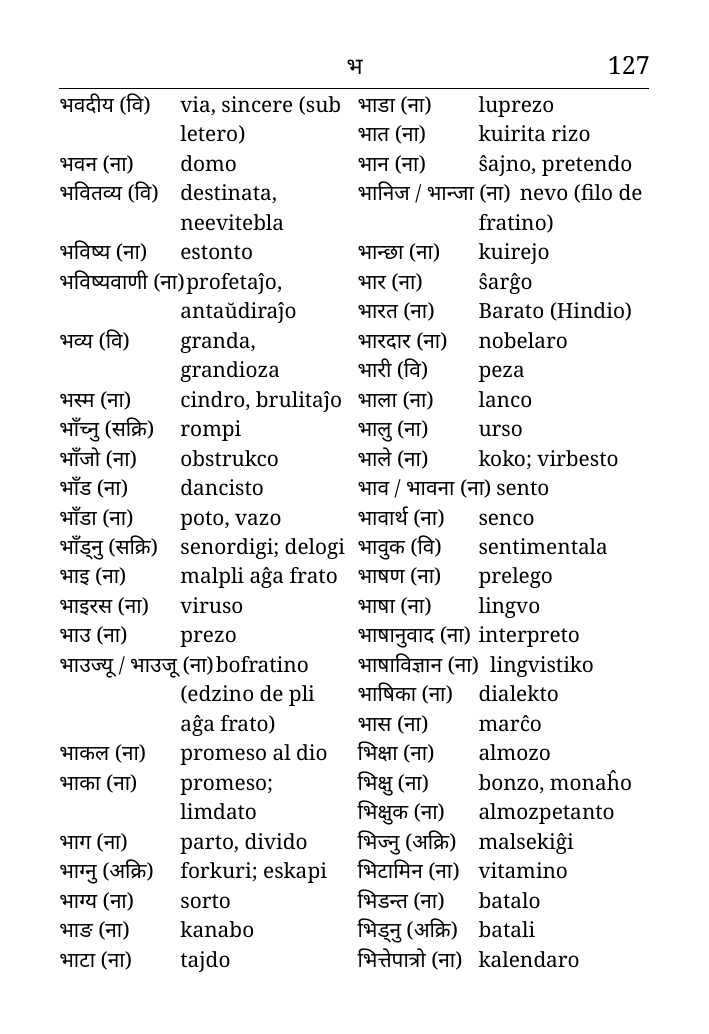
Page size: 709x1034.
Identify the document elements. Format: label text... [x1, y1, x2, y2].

text भाउ (ना) prezo [59, 619, 351, 649]
text भाषानुवाद (ना) interpreto [357, 619, 649, 649]
text भाका (ना) promeso; limdato [59, 767, 351, 826]
text भार (ना) ŝarĝo [357, 266, 649, 295]
text भाषिका (ना) dialekto [357, 678, 649, 708]
text भाकल (ना) promeso al dio [59, 737, 351, 767]
text भान (ना) ŝajno, pretendo [357, 148, 649, 177]
text भावार्थ (ना) senco [357, 501, 649, 531]
text भालु (ना) urso [357, 413, 649, 442]
text भाग्नु (अक्रि) forkuri; eskapi [59, 855, 351, 884]
text भिक्षु (ना) bonzo, monaĥo [357, 767, 649, 796]
text भाइरस (ना) viruso [59, 590, 351, 619]
text भाडा (ना) luprezo [357, 89, 649, 118]
text भिड्नु (अक्रि) batali [357, 914, 649, 943]
text भाँड्नु (सक्रि) senordigi; delogi [59, 531, 351, 560]
text भव्य (वि) granda, grandioza [59, 324, 351, 383]
text भवितव्य (वि) destinata, neevitebla [59, 177, 351, 236]
text भास (ना) marĉo [357, 708, 649, 737]
text भाग्य (ना) sorto [59, 884, 351, 914]
text भाँच्नु (सक्रि) rompi [59, 413, 351, 442]
text भारी (वि) peza [357, 354, 649, 383]
text भाटा (ना) tajdo [59, 943, 351, 973]
text भारत (ना) Barato (Hindio) [357, 295, 649, 324]
text भिडन्त (ना) batalo [357, 884, 649, 914]
text भिज्नु (अक्रि) malsekiĝi [357, 826, 649, 855]
text भस्म (ना) cindro, brulitaĵo [59, 383, 351, 413]
text भित्तेपात्रो (ना) kalendaro [357, 943, 649, 973]
text भाङ (ना) kanabo [59, 914, 351, 943]
text भाँड (ना) dancisto [59, 472, 351, 501]
text भवन (ना) domo [59, 148, 351, 177]
text भविष्य (ना) estonto [59, 236, 351, 266]
text भवदीय (वि) via, sincere (sub letero) [59, 89, 351, 148]
text भाग (ना) parto, divido [59, 826, 351, 855]
text भानिज / भान्जा (ना) nevo (filo de fratino) [357, 177, 649, 236]
text भाउज्यू / भाउजू (ना) bofratino (edzino de pli aĝa frato) [59, 649, 351, 737]
text भाव / भावना (ना) sento [357, 472, 649, 501]
text भाषण (ना) prelego [357, 560, 649, 590]
text भाला (ना) lanco [357, 383, 649, 413]
text भविष्यवाणी (ना) profetaĵo, antaŭdiraĵo [59, 266, 351, 324]
text भिटामिन (ना) vitamino [357, 855, 649, 884]
text भान्छा (ना) kuirejo [357, 236, 649, 266]
text भाँजो (ना) obstrukco [59, 442, 351, 472]
text भाँडा (ना) poto, vazo [59, 501, 351, 531]
text भाइ (ना) malpli aĝa frato [59, 560, 351, 590]
text भारदार (ना) nobelaro [357, 324, 649, 354]
text भाषाविज्ञान (ना) lingvistiko [357, 649, 649, 678]
text भिक्षा (ना) almozo [357, 737, 649, 767]
text भावुक (वि) sentimentala [357, 531, 649, 560]
text भाले (ना) koko; virbesto [357, 442, 649, 472]
text भात (ना) kuirita rizo [357, 118, 649, 148]
text भाषा (ना) lingvo [357, 590, 649, 619]
text भिक्षुक (ना) almozpetanto [357, 796, 649, 826]
